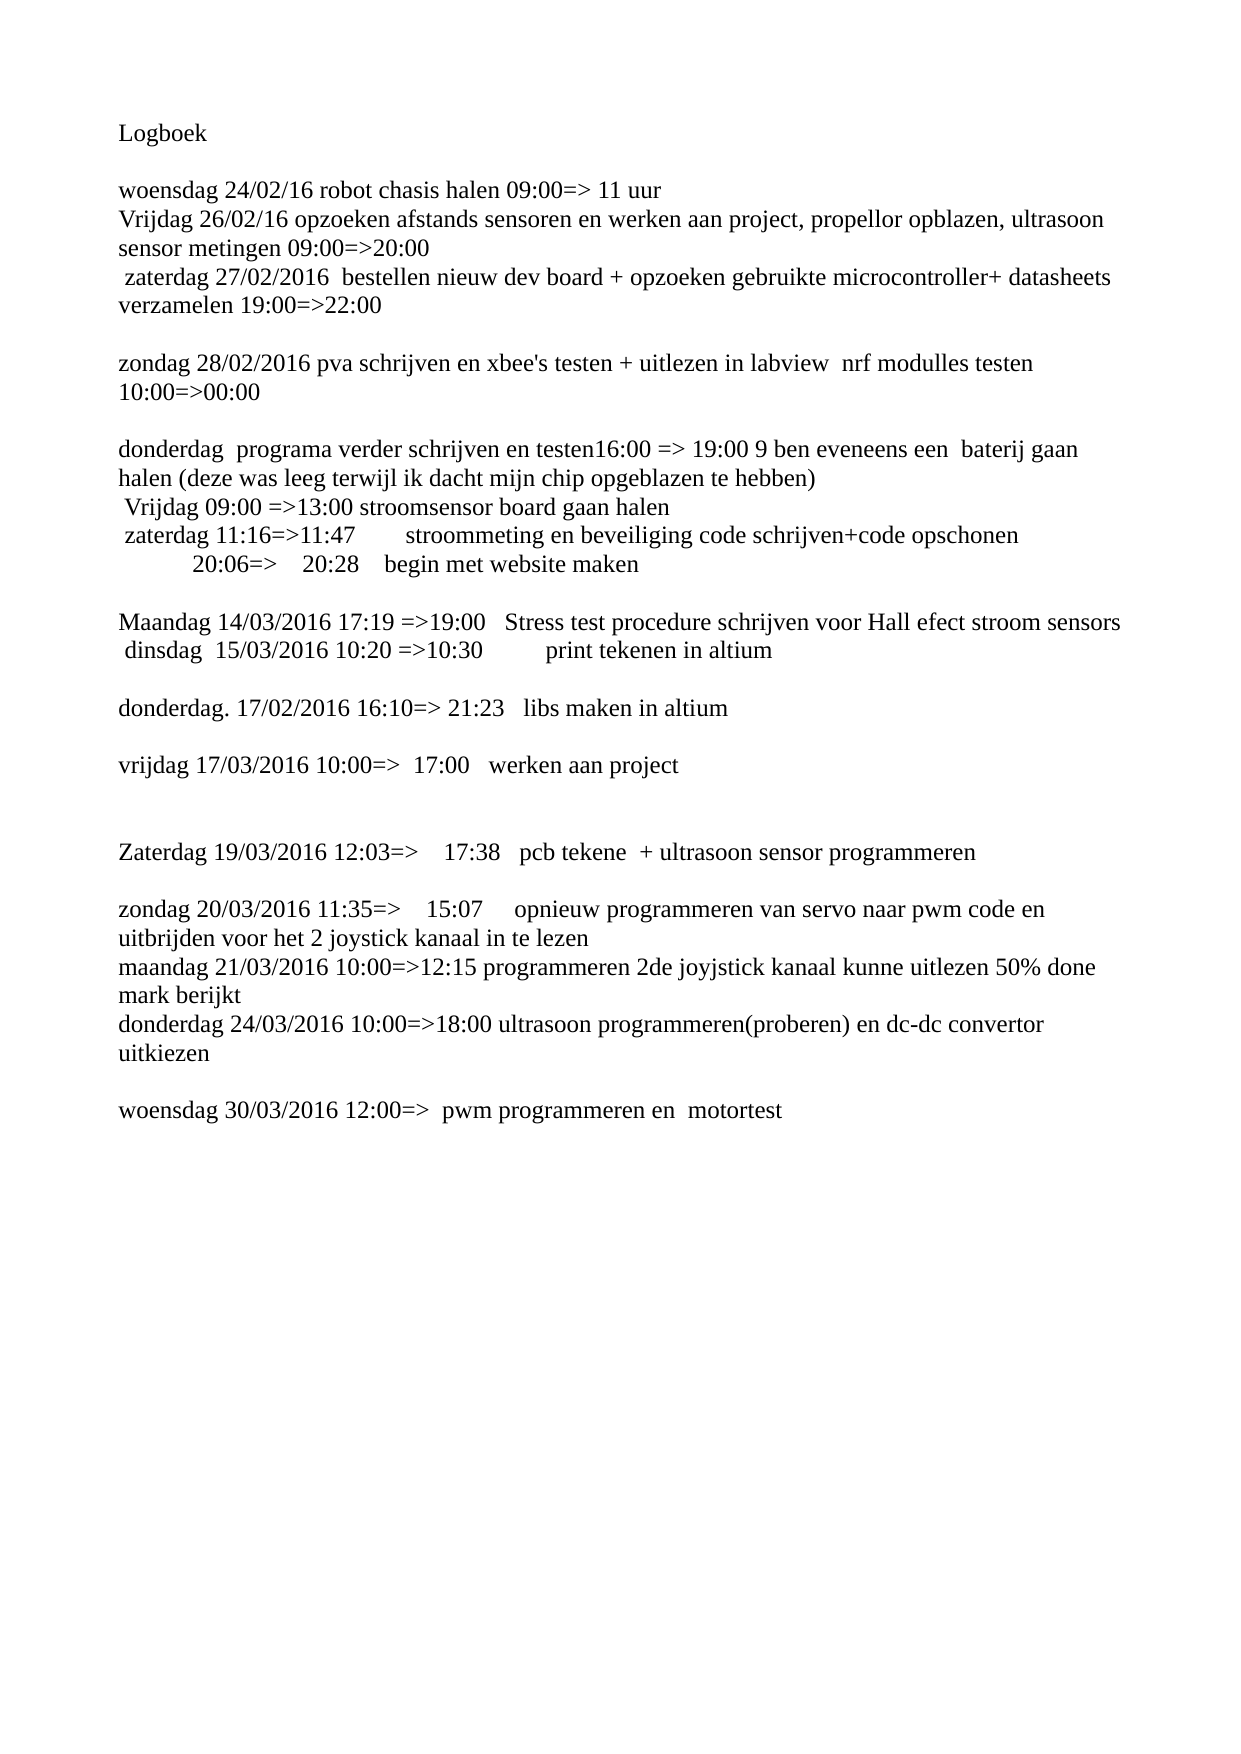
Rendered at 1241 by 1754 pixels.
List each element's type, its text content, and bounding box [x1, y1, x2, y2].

text donderdag programa verder schrijven en testen16:00 => 19:00 9 ben eveneens een baterij gaan halen (deze was leeg terwijl ik dacht mijn chip opgeblazen te hebben) [118, 434, 1122, 492]
text Zaterdag 19/03/2016 12:03=> 17:38 pcb tekene + ultrasoon sensor programmeren [118, 837, 1122, 866]
text dinsdag 15/03/2016 10:20 =>10:30 print tekenen in altium [118, 636, 1122, 664]
text Maandag 14/03/2016 17:19 =>19:00 Stress test procedure schrijven voor Hall efect stroom sensors [118, 607, 1122, 636]
text 20:06=> 20:28 begin met website maken [118, 549, 1122, 578]
text Vrijdag 09:00 =>13:00 stroomsensor board gaan halen [118, 492, 1122, 521]
text woensdag 24/02/16 robot chasis halen 09:00=> 11 uur [118, 176, 1122, 204]
text Vrijdag 26/02/16 opzoeken afstands sensoren en werken aan project, propellor opblazen, ultrasoon sensor metingen 09:00=>20:00 [118, 204, 1122, 262]
text Logboek [118, 118, 1122, 147]
text zaterdag 11:16=>11:47 stroommeting en beveiliging code schrijven+code opschonen [118, 521, 1122, 549]
text zaterdag 27/02/2016 bestellen nieuw dev board + opzoeken gebruikte microcontroller+ datasheets verzamelen 19:00=>22:00 [118, 262, 1122, 319]
text donderdag. 17/02/2016 16:10=> 21:23 libs maken in altium [118, 693, 1122, 722]
text zondag 20/03/2016 11:35=> 15:07 opnieuw programmeren van servo naar pwm code en uitbrijden voor het 2 joystick kanaal in te lezen [118, 894, 1122, 952]
text woensdag 30/03/2016 12:00=> pwm programmeren en motortest [118, 1096, 1122, 1124]
text maandag 21/03/2016 10:00=>12:15 programmeren 2de joyjstick kanaal kunne uitlezen 50% done mark berijkt [118, 952, 1122, 1009]
text donderdag 24/03/2016 10:00=>18:00 ultrasoon programmeren(proberen) en dc-dc convertor uitkiezen [118, 1009, 1122, 1067]
text zondag 28/02/2016 pva schrijven en xbee's testen + uitlezen in labview nrf modulles testen 10:00=>00:00 [118, 348, 1122, 406]
text vrijdag 17/03/2016 10:00=> 17:00 werken aan project [118, 751, 1122, 779]
